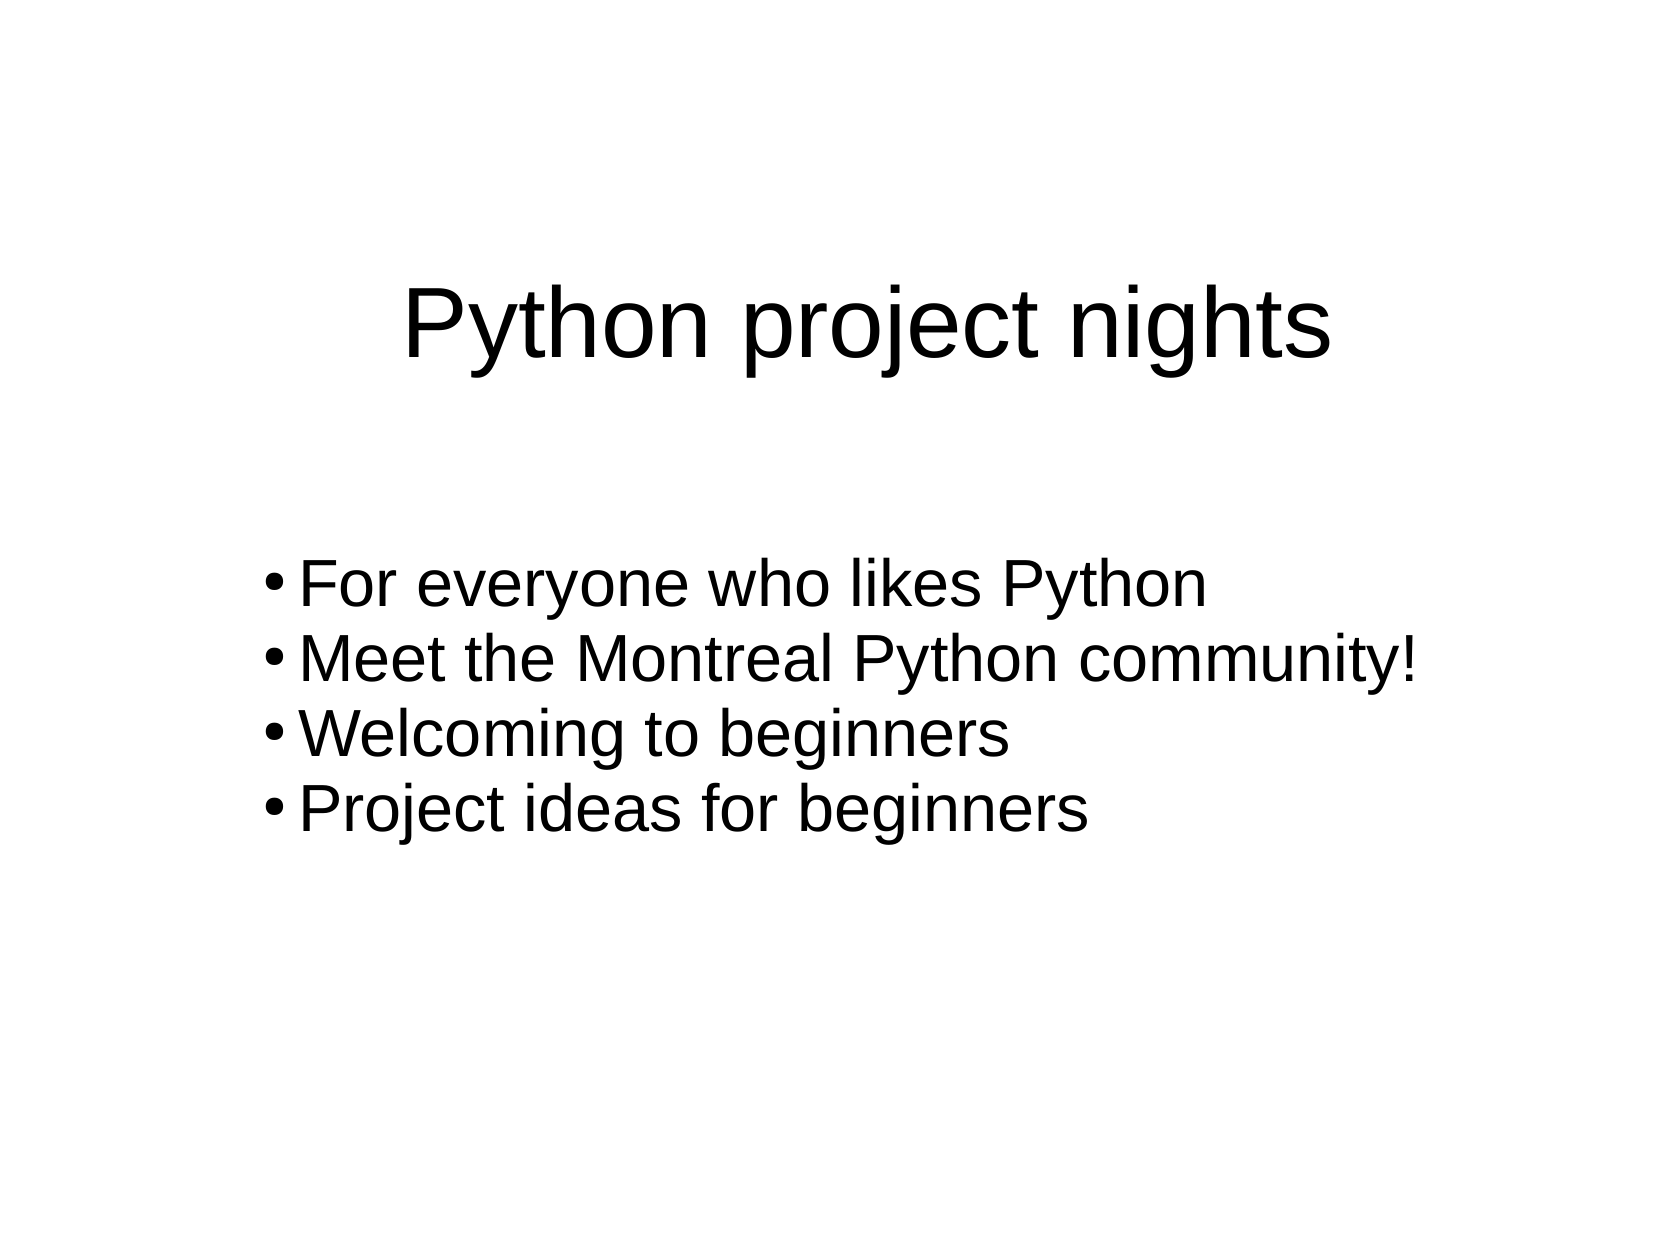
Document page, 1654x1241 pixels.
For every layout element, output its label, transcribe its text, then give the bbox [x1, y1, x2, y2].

text_box Python project nights For everyone who likes Python Meet the Montreal Python community! Welcoming to beginners Project ideas for beginners [212, 259, 1524, 939]
